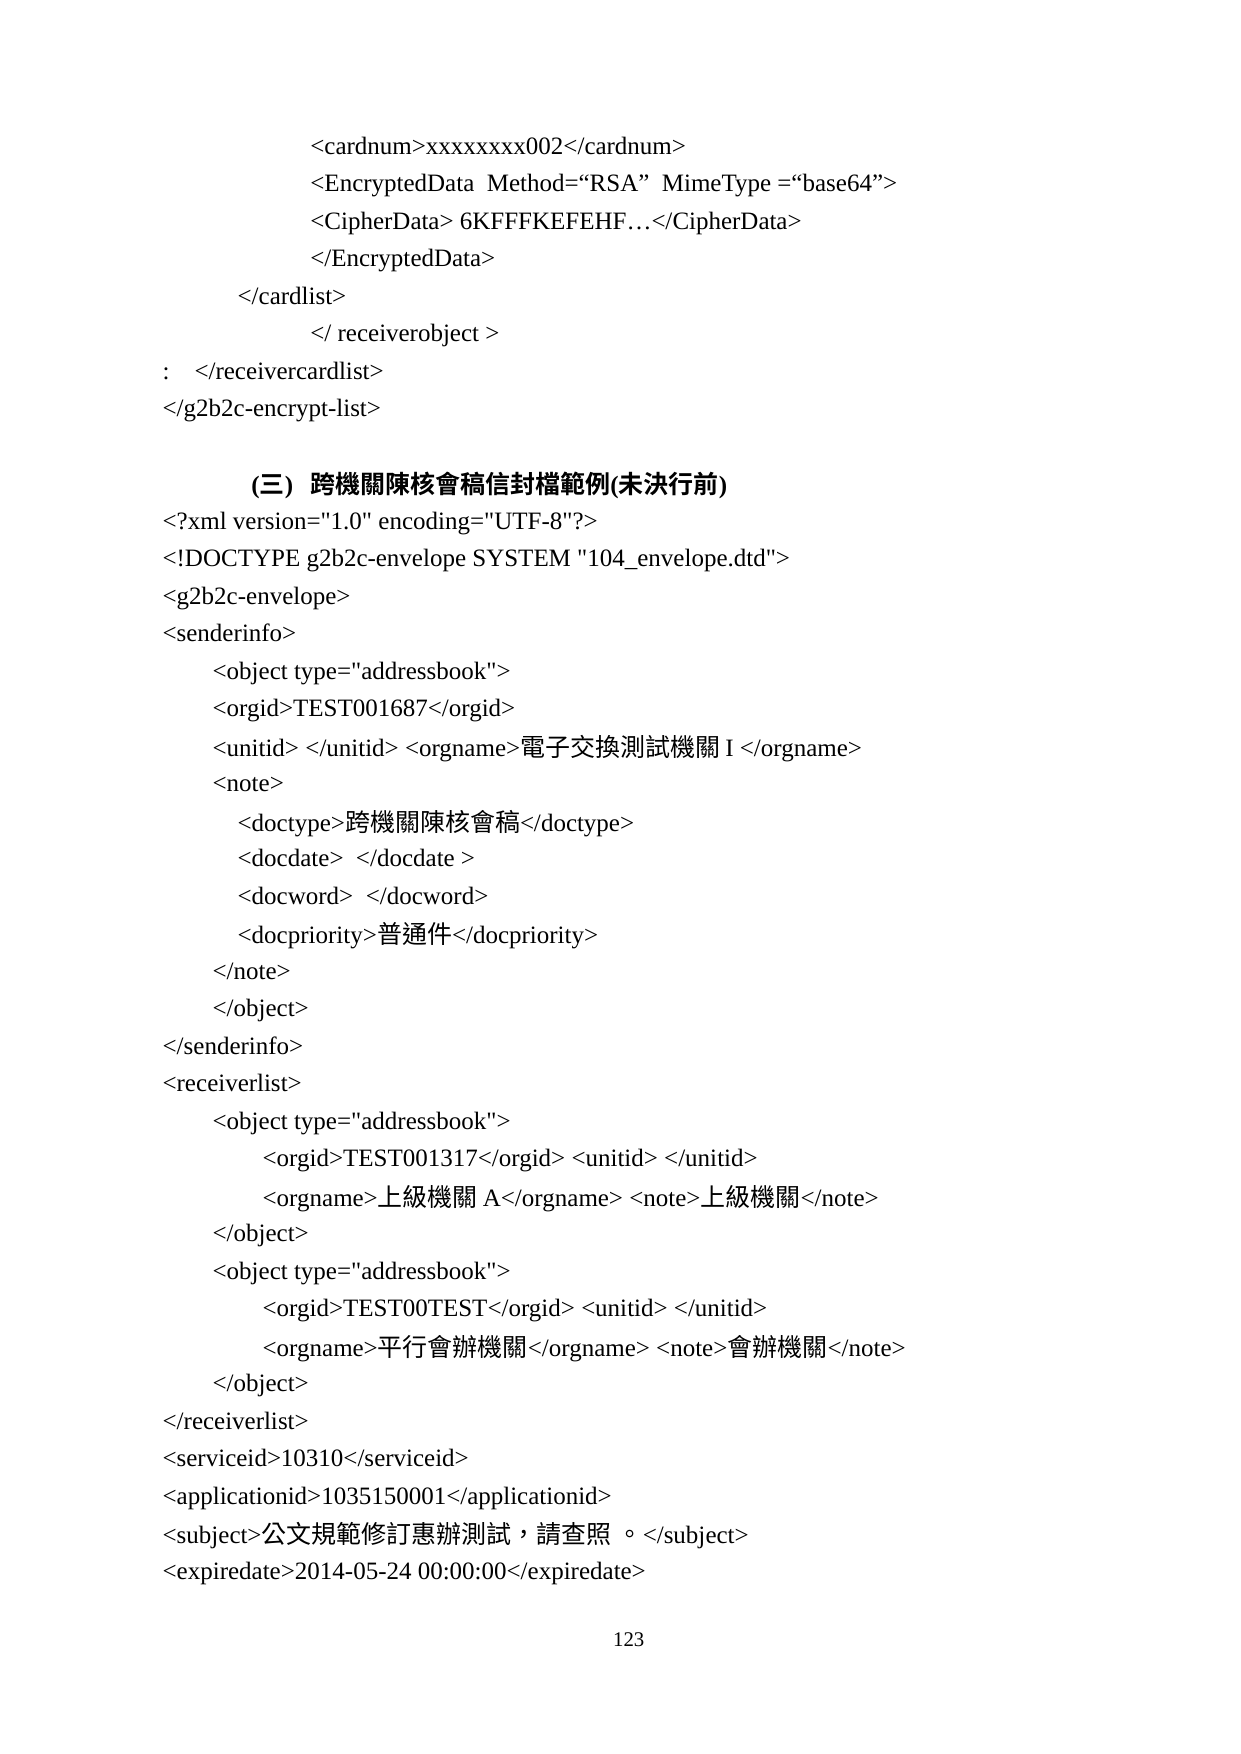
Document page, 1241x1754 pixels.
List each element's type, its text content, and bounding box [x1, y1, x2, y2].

text </senderinfo> [162, 1027, 1094, 1064]
text <?xml version="1.0" encoding="UTF-8"?> [162, 502, 1094, 539]
text <subject>公文規範修訂惠辦測試，請查照 。</subject> [162, 1514, 1094, 1552]
text <unitid> </unitid> <orgname>電子交換測試機關I </orgname> [212, 727, 1094, 764]
text <receiverlist> [162, 1064, 1094, 1102]
text <note> [212, 764, 1094, 802]
text <g2b2c-envelope> [162, 577, 1094, 614]
text <cardnum>xxxxxxxx002</cardnum> <EncryptedData Method=“RSA” MimeType =“base64”> <CipherData> 6KFFFKEFEHF…</CipherData> </EncryptedData> </cardlist> </ receiverobject > : </receivercardlist> </g2b2c-encrypt-list> [162, 127, 1094, 427]
text <object type="addressbook"> [212, 1252, 1094, 1289]
text <!DOCTYPE g2b2c-envelope SYSTEM "104_envelope.dtd"> [162, 539, 1094, 577]
text <orgid>TEST00TEST</orgid> <unitid> </unitid> [262, 1289, 1094, 1327]
text </note> [212, 952, 1094, 989]
text <expiredate>2014-05-24 00:00:00</expiredate> [162, 1552, 1094, 1589]
text <orgname>上級機關A</orgname> <note>上級機關</note> [262, 1177, 1094, 1214]
text </object> [212, 1364, 1094, 1402]
text </object> [212, 1214, 1094, 1252]
text </receiverlist> [162, 1402, 1094, 1439]
text </object> [212, 989, 1094, 1027]
text <docdate> </docdate > [162, 839, 1094, 877]
text <orgid>TEST001317</orgid> <unitid> </unitid> [262, 1139, 1094, 1177]
text <serviceid>10310</serviceid> [162, 1439, 1094, 1477]
text <orgname>平行會辦機關</orgname> <note>會辦機關</note> [262, 1327, 1094, 1364]
text <object type="addressbook"> [212, 1102, 1094, 1139]
text <doctype>跨機關陳核會稿</doctype> [162, 802, 1094, 839]
text <object type="addressbook"> [212, 652, 1094, 689]
text <applicationid>1035150001</applicationid> [162, 1477, 1094, 1514]
text <docpriority>普通件</docpriority> [162, 914, 1094, 952]
text <senderinfo> [162, 614, 1094, 652]
text <orgid>TEST001687</orgid> [212, 689, 1094, 727]
text <docword> </docword> [162, 877, 1094, 914]
subtitle 跨機關陳核會稿信封檔範例(未決行前) [251, 464, 1094, 502]
